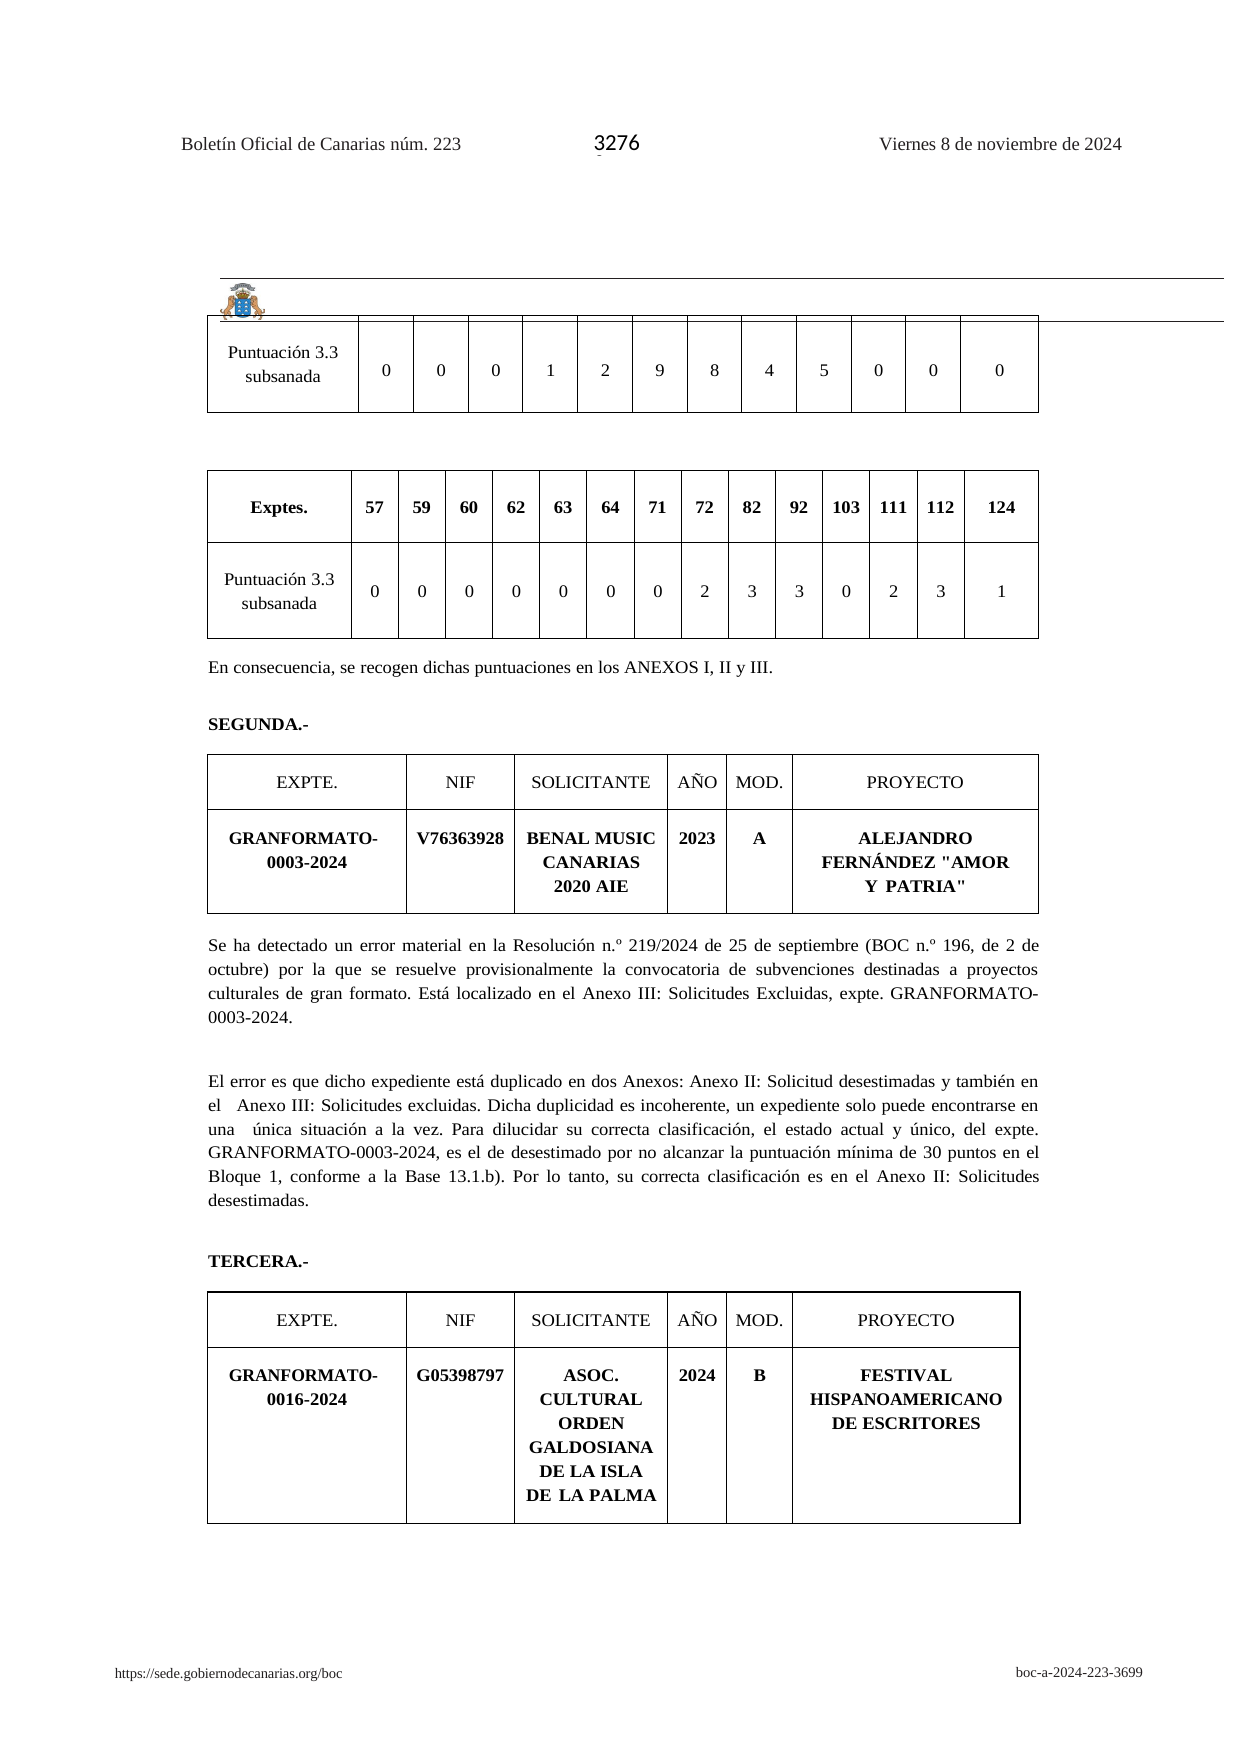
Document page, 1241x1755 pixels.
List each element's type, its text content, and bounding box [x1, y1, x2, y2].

table_header 0 [906, 322, 960, 412]
table_header 0 [414, 322, 468, 412]
table_header EXPTE. [208, 1293, 406, 1347]
table_header Exptes. [208, 471, 351, 542]
table_header [359, 316, 413, 321]
table_cell 0 [493, 543, 539, 638]
table_header [961, 316, 1038, 321]
table_cell GRANFORMATO- 0016-2024 [208, 1348, 406, 1523]
table_header [414, 316, 468, 321]
table_cell G05398797 [407, 1348, 514, 1523]
table_cell 0 [635, 543, 681, 638]
text En consecuencia, se recogen dichas puntuaciones en los ANEXOS I, II y III. [208, 656, 1155, 677]
table_cell B [727, 1348, 792, 1523]
table_header 2 [578, 322, 632, 412]
table_cell FESTIVAL HISPANOAMERICANO DE ESCRITORES [793, 1348, 1019, 1523]
table_header [469, 316, 522, 321]
table_cell ALEJANDRO FERNÁNDEZ "AMOR Y PATRIA" [793, 810, 1038, 913]
table_header [523, 316, 577, 321]
table_header 82 [729, 471, 775, 542]
table_header 72 [682, 471, 728, 542]
table_header NIF [407, 1293, 514, 1347]
table_header MOD. [727, 1293, 792, 1347]
subtitle TERCERA.- [208, 1251, 1155, 1271]
table_cell 3 [729, 543, 775, 638]
table_header [797, 316, 851, 321]
table_header 0 [469, 322, 522, 412]
table_header 60 [446, 471, 492, 542]
table_header 111 [870, 471, 917, 542]
table_cell 3 [776, 543, 822, 638]
table_cell GRANFORMATO- 0003-2024 [208, 810, 406, 913]
table_header 103 [823, 471, 869, 542]
table_header 112 [918, 471, 964, 542]
subtitle SEGUNDA.- [208, 714, 1155, 734]
table_header [742, 316, 796, 321]
table_header 59 [399, 471, 445, 542]
table_cell 3 [918, 543, 964, 638]
table_header [578, 316, 632, 321]
table_cell 2 [682, 543, 728, 638]
table_header [688, 316, 741, 321]
table_cell 0 [540, 543, 586, 638]
table_header [906, 316, 960, 321]
text Se ha detectado un error material en la Resolución n.º 219/2024 de 25 de septiembre (BOC n.º 196, de 2 de octubre) por la que se resuelve provisionalmente la convocatoria de subvenciones destinadas a proyectos culturales de gran formato. Está localizado en el Anexo III: Solicitudes Excluidas, expte. GRANFORMATO- 0003-2024. [208, 934, 1039, 1027]
table_header 71 [635, 471, 681, 542]
table_header MOD. [727, 755, 792, 809]
table_cell 2024 [668, 1348, 726, 1523]
table_cell 0 [399, 543, 445, 638]
table_header 124 [965, 471, 1038, 542]
table_header 9 [633, 322, 687, 412]
table_header 0 [961, 322, 1038, 412]
table_header 64 [587, 471, 634, 542]
table_header 63 [540, 471, 586, 542]
table_header AÑO [668, 1293, 726, 1347]
table_cell 2023 [668, 810, 726, 913]
table_cell 0 [587, 543, 634, 638]
table_cell BENAL MUSIC CANARIAS 2020 AIE [515, 810, 667, 913]
table_header 1 [523, 322, 577, 412]
table_header 4 [742, 322, 796, 412]
table_header 5 [797, 322, 851, 412]
table_header 8 [688, 322, 741, 412]
table_header 92 [776, 471, 822, 542]
table_cell 0 [352, 543, 398, 638]
table_header 0 [359, 322, 413, 412]
table_cell ASOC. CULTURAL ORDEN GALDOSIANA DE LA ISLA DE LA PALMA [515, 1348, 667, 1523]
table_header 0 [852, 322, 905, 412]
table_cell Puntuación 3.3 subsanada [208, 543, 351, 638]
table_header SOLICITANTE [515, 1293, 667, 1347]
table_header SOLICITANTE [515, 755, 667, 809]
table_cell 1 [965, 543, 1038, 638]
table_header [852, 316, 905, 321]
table_header PROYECTO [793, 755, 1038, 809]
table_header NIF [407, 755, 514, 809]
table_header 62 [493, 471, 539, 542]
table_cell A [727, 810, 792, 913]
table_cell 0 [446, 543, 492, 638]
table_header Puntuación 3.3 subsanada [208, 316, 358, 412]
text El error es que dicho expediente está duplicado en dos Anexos: Anexo II: Solicitud desestimadas y también en el Anexo III: Solicitudes excluidas. Dicha duplicidad es incoherente, un expediente solo puede encontrarse en una única situación a la vez. Para dilucidar su correcta clasificación, el estado actual y único, del expte. GRANFORMATO-0003-2024, es el de desestimado por no alcanzar la puntuación mínima de 30 puntos en el Bloque 1, conforme a la Base 13.1.b). Por lo tanto, su correcta clasificación es en el Anexo II: Solicitudes desestimadas. [208, 1071, 1039, 1211]
table_header 57 [352, 471, 398, 542]
table_header PROYECTO [793, 1293, 1019, 1347]
table_header AÑO [668, 755, 726, 809]
table_cell V76363928 [407, 810, 514, 913]
table_header [633, 316, 687, 321]
table_cell 0 [823, 543, 869, 638]
table_header EXPTE. [208, 755, 406, 809]
table_cell 2 [870, 543, 917, 638]
